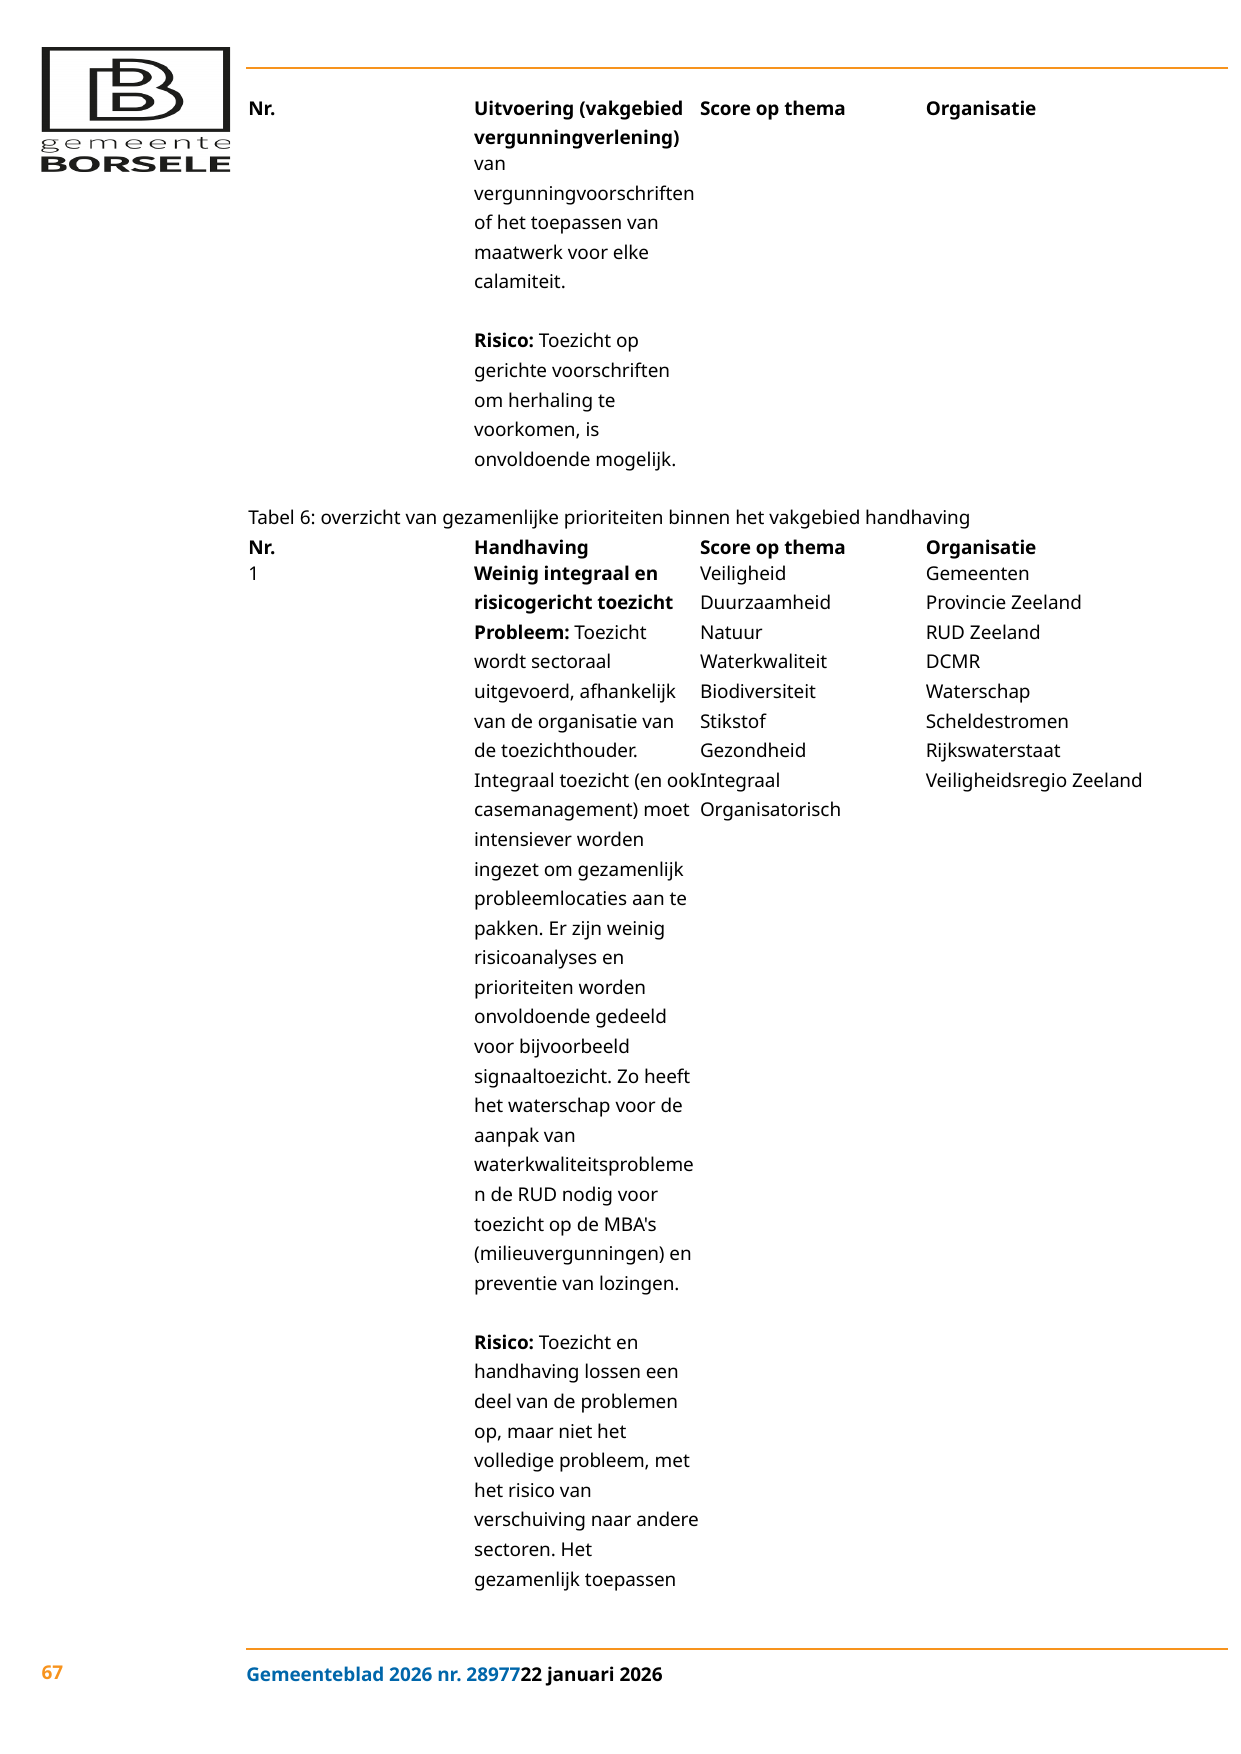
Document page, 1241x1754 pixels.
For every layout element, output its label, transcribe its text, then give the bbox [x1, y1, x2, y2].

table_cell [248, 150, 474, 472]
table_cell van vergunningvoorschriften of het toepassen van maatwerk voor elke calamiteit. Risico: Toezicht op gerichte voorschriften om herhaling te voorkomen, is onvoldoende mogelijk. [474, 150, 700, 472]
table_header Organisatie [926, 95, 1152, 150]
table_header Handhaving [474, 534, 700, 560]
table_header Nr. [248, 534, 474, 560]
table_header Organisatie [926, 534, 1152, 560]
table_header Uitvoering (vakgebied vergunningverlening) [474, 95, 700, 150]
table_cell Veiligheid Duurzaamheid Natuur Waterkwaliteit Biodiversiteit Stikstof Gezondheid Integraal Organisatorisch [700, 560, 926, 1591]
table_cell [700, 150, 926, 472]
table_cell [926, 150, 1152, 472]
table_cell Weinig integraal en risicogericht toezicht Probleem: Toezicht wordt sectoraal uitgevoerd, afhankelijk van de organisatie van de toezichthouder. Integraal toezicht (en ook casemanagement) moet intensiever worden ingezet om gezamenlijk probleemlocaties aan te pakken. Er zijn weinig risicoanalyses en prioriteiten worden onvoldoende gedeeld voor bijvoorbeeld signaaltoezicht. Zo heeft het waterschap voor de aanpak van waterkwaliteitsproblemen de RUD nodig voor toezicht op de MBA's (milieuvergunningen) en preventie van lozingen. Risico: Toezicht en handhaving lossen een deel van de problemen op, maar niet het volledige probleem, met het risico van verschuiving naar andere sectoren. Het gezamenlijk toepassen [474, 560, 700, 1591]
table_cell Gemeenten Provincie Zeeland RUD Zeeland DCMR Waterschap Scheldestromen Rijkswaterstaat Veiligheidsregio Zeeland [926, 560, 1152, 1591]
table_header Score op thema [700, 534, 926, 560]
text Tabel 6: overzicht van gezamenlijke prioriteiten binnen het vakgebied handhaving [248, 504, 1152, 530]
table_header Nr. [248, 95, 474, 150]
picture [41, 47, 231, 172]
table_header Score op thema [700, 95, 926, 150]
table_cell 1 [248, 560, 474, 1591]
